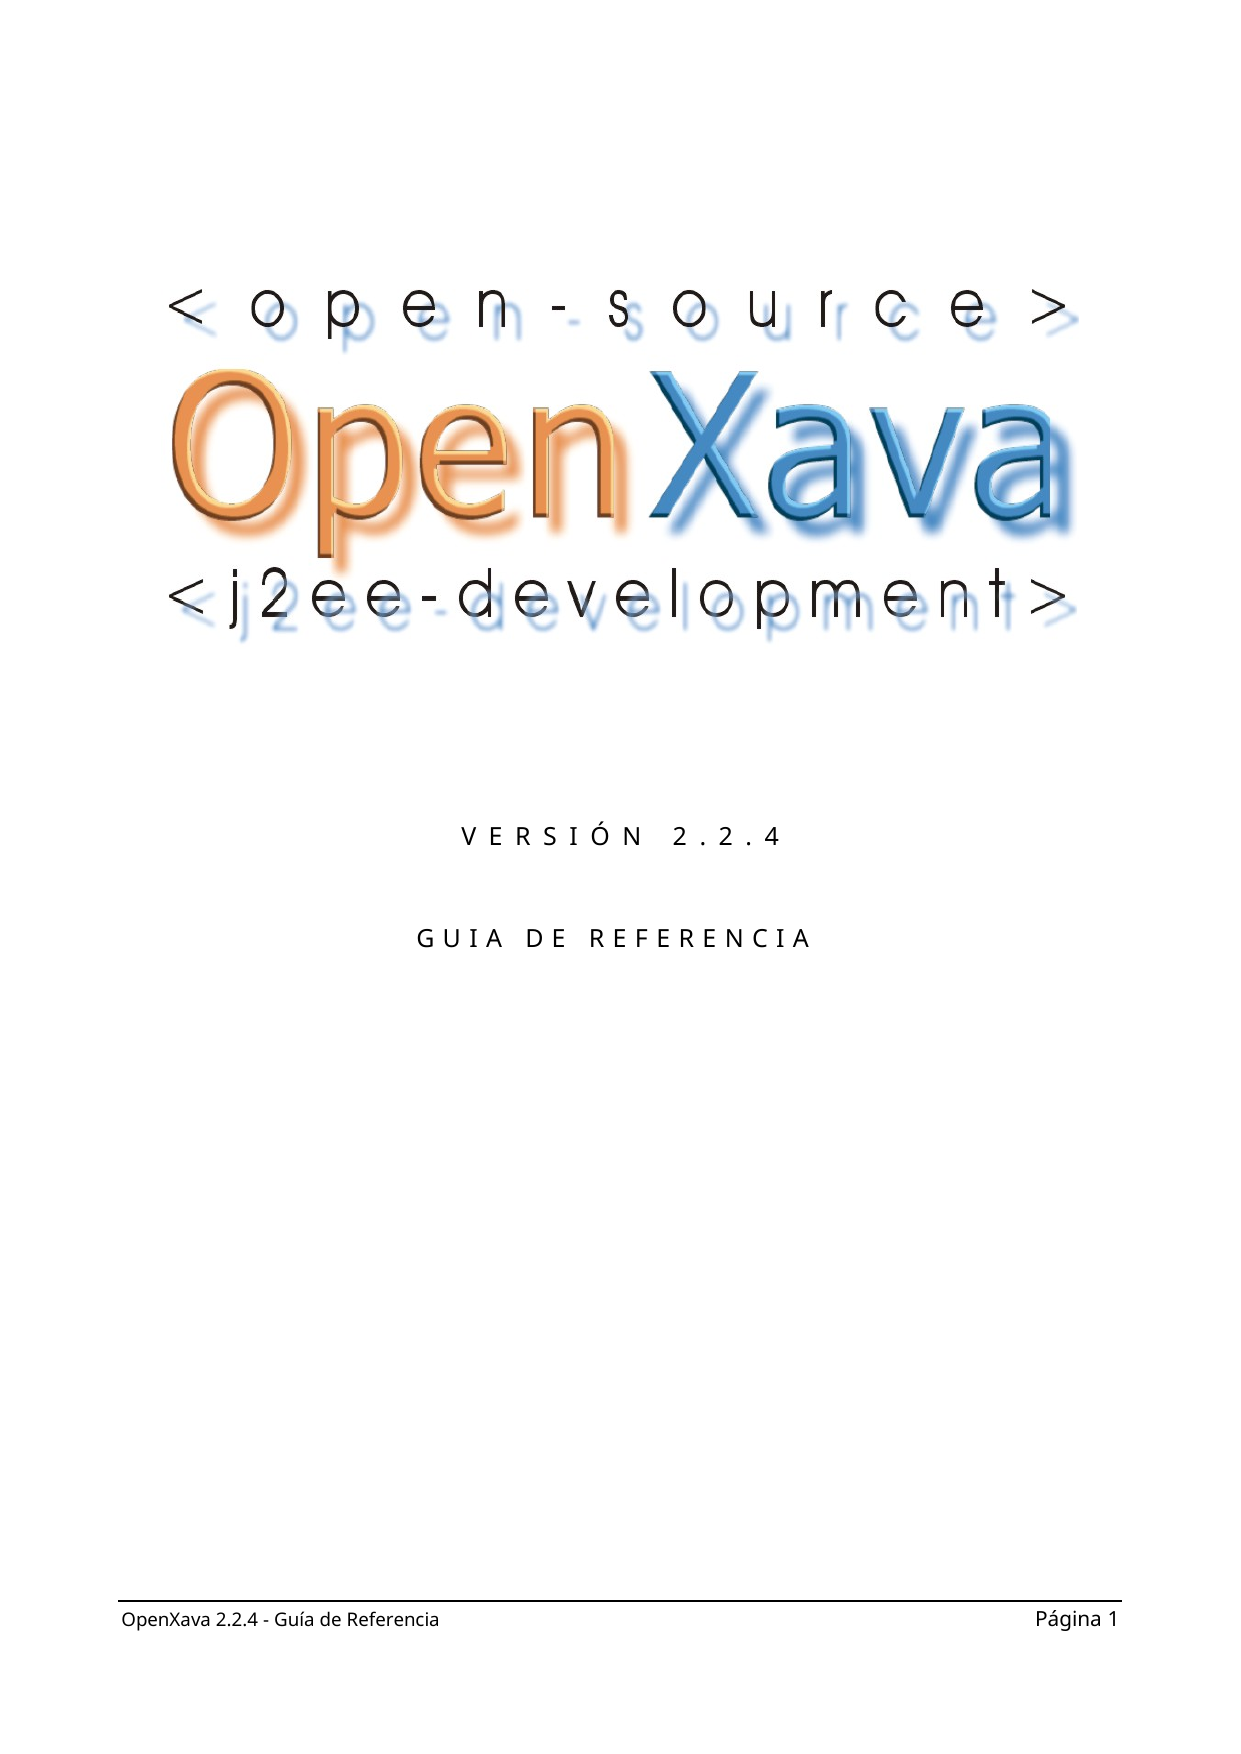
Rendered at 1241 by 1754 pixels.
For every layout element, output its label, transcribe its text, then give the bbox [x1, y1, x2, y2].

picture [161, 289, 1080, 649]
text VERSIÓN 2.2.4 [118, 819, 1122, 853]
text GUIA DE REFERENCIA [118, 921, 1122, 955]
